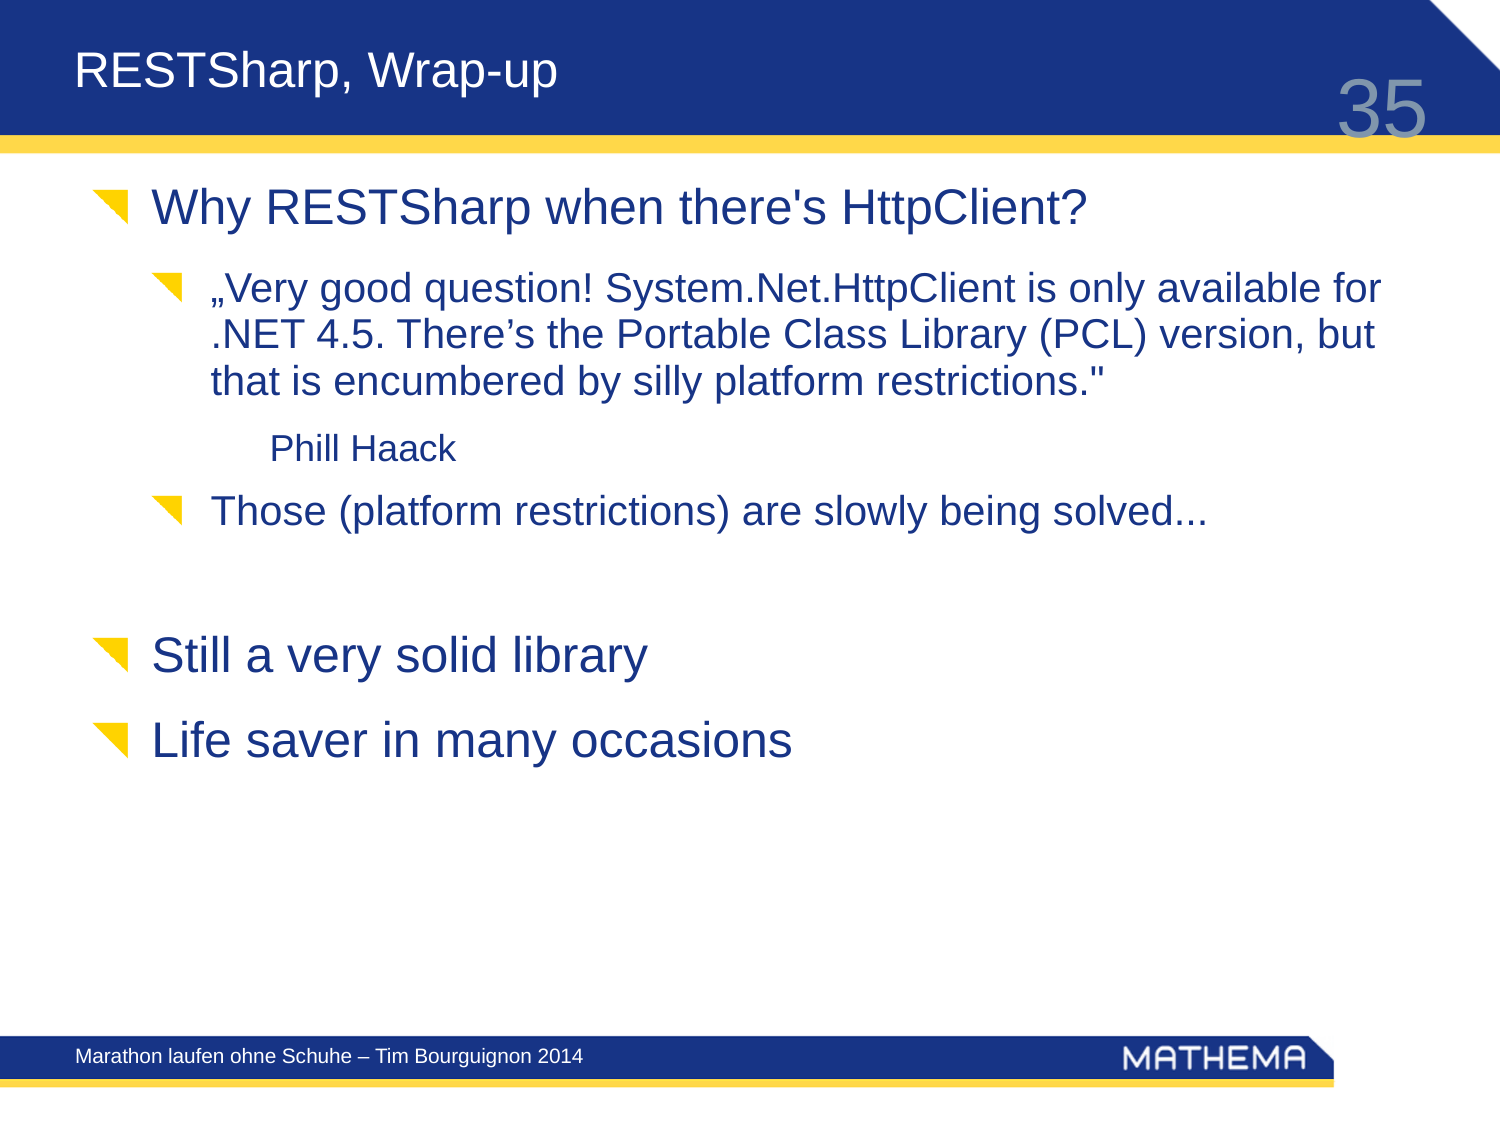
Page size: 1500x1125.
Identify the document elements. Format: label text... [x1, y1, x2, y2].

picture [0, 0, 1500, 1125]
title RESTSharp, Wrap-up [73, 40, 1276, 100]
list Why RESTSharp when there's HttpClient? „Very good question! System.Net.HttpClient is only available for .NET 4.5. There’s the Portable Class Library (PCL) version, but that is encumbered by silly platform restrictions." Phill Haack Those (platform restrictions) are slowly being solved... Still a very solid library Life saver in many occasions [92, 179, 1386, 1004]
